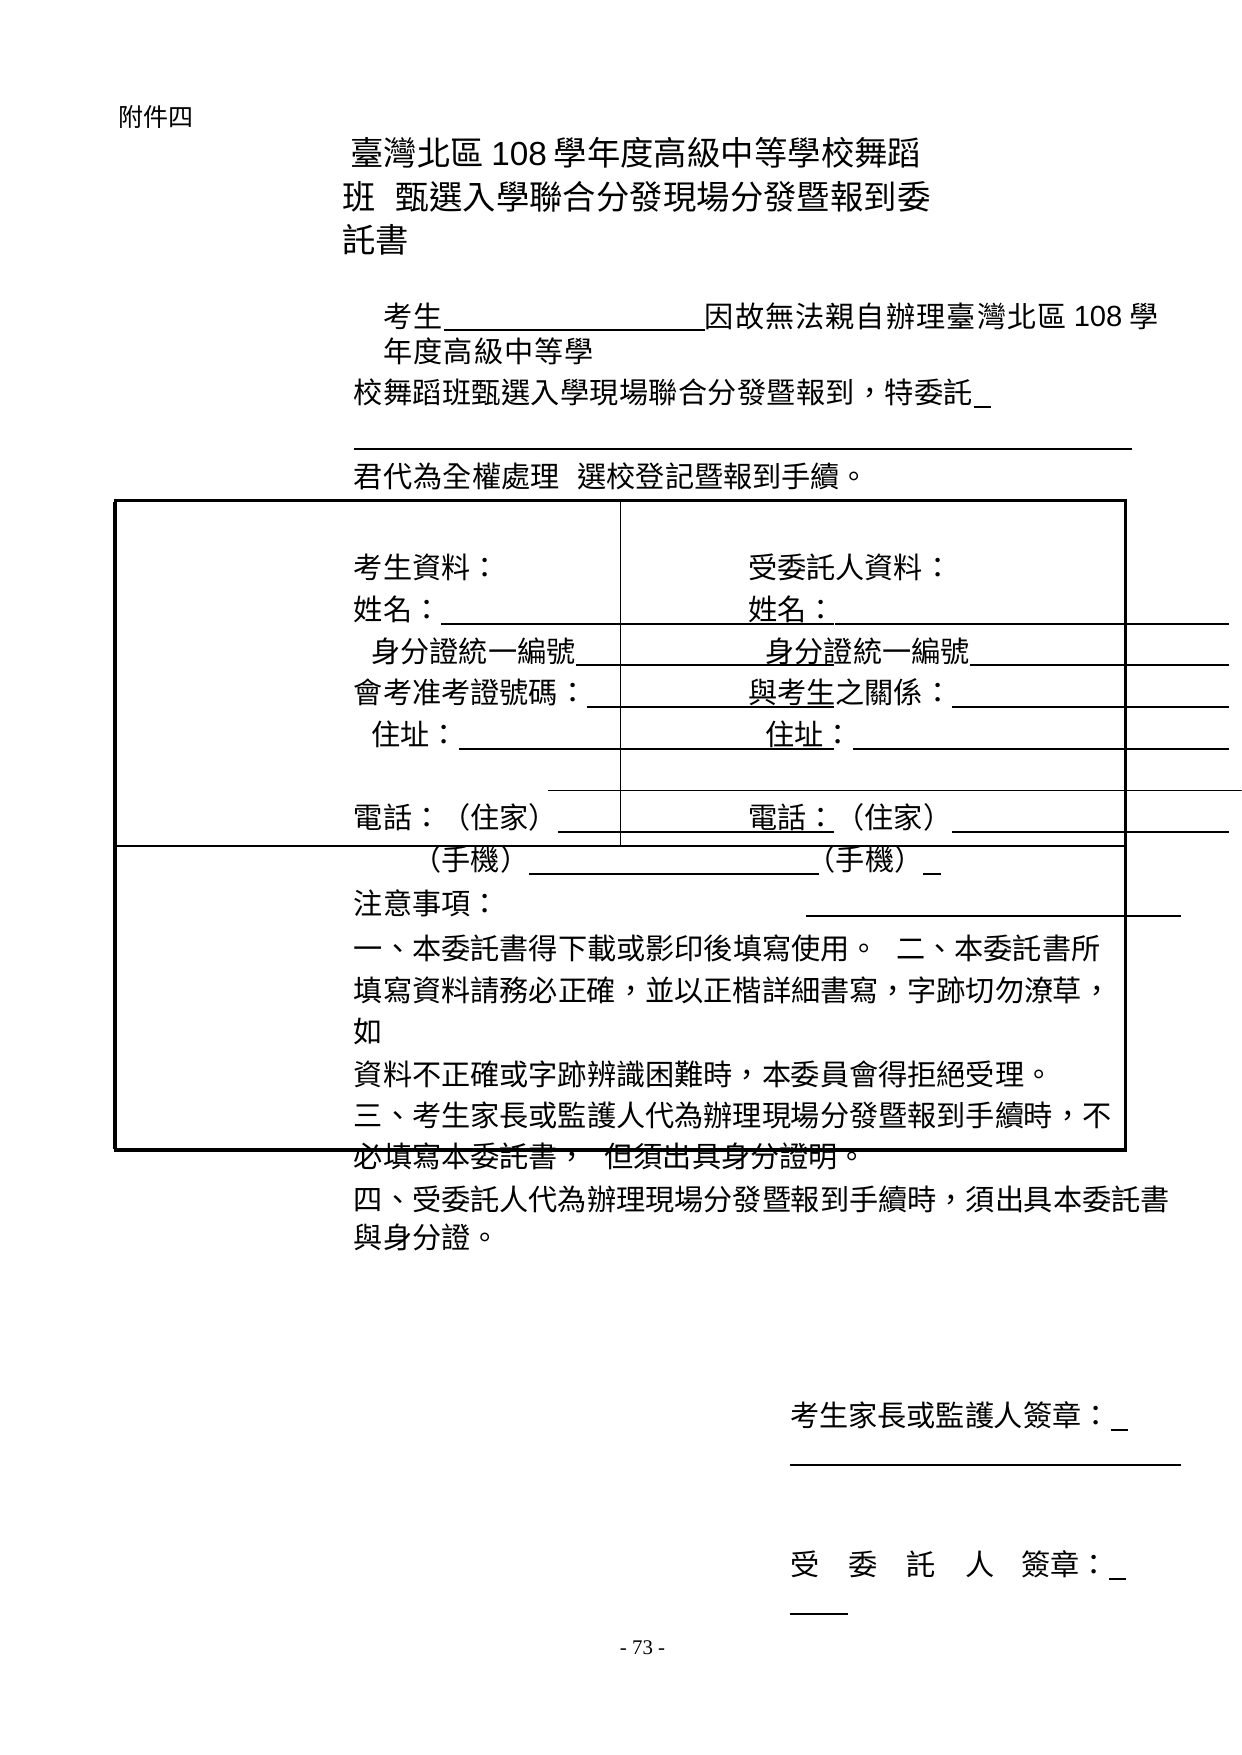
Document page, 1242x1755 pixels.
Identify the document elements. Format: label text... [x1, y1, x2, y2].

text 資料不正確或字跡辨識困難時，本委員會得拒絕受理。 [354, 1051, 1124, 1090]
text 姓名： 身分證統一編號 [354, 587, 620, 670]
text 考生資料： [354, 549, 620, 584]
text 三、考生家長或監護人代為辦理現場分發暨報到手續時，不 [354, 1093, 1119, 1148]
text [621, 625, 733, 664]
text [806, 834, 1124, 845]
text 姓名： 身分證統一編號 [748, 587, 1115, 670]
text [1127, 549, 1181, 584]
text [621, 799, 733, 831]
text 四、受委託人代為辦理現場分發暨報到手續時，須出具本委託書與身分證。 [354, 1176, 1181, 1254]
text （手機） [412, 847, 726, 876]
text 臺灣北區108學年度高級中等學校舞蹈班 甄選入學聯合分發現場分發暨報到委託書 [342, 131, 954, 261]
text 一、本委託書得下載或影印後填寫使用。 二、本委託書所填寫資料請務必正確，並以正楷詳細書寫，字跡切勿潦草，如 [354, 926, 1119, 1051]
text [1127, 834, 1181, 915]
text [621, 587, 733, 623]
text 注意事項： [354, 883, 726, 923]
text [621, 670, 733, 706]
text [621, 666, 733, 670]
text [1127, 799, 1181, 831]
text [1127, 1051, 1181, 1090]
text 必填寫本委託書， 但須出具身分證明。 [354, 1152, 1119, 1176]
text 考生家長或監護人簽章： [790, 1396, 1181, 1464]
text 校舞蹈班甄選入學現場聯合分發暨報到，特委託 [354, 370, 1132, 448]
text 與考生之關係： 住址： [748, 670, 1115, 754]
text [621, 834, 726, 845]
text 電話：（住家） [354, 799, 620, 834]
text 受 委 託 人 簽章： [790, 1546, 1181, 1617]
text 君代為全權處理 選校登記暨報到手續。 [354, 450, 1132, 495]
text 考生 因故無法親自辦理臺灣北區108學年度高級中等學 [383, 297, 1181, 368]
text [621, 708, 733, 748]
text （手機） [806, 847, 1124, 915]
text [412, 834, 620, 845]
text 附件四 [118, 96, 201, 130]
text [621, 549, 726, 584]
text 受委託人資料： [748, 549, 1124, 584]
text 會考准考證號碼： 住址： [354, 670, 620, 754]
text 電話：（住家） [748, 799, 1124, 834]
text [621, 750, 733, 754]
